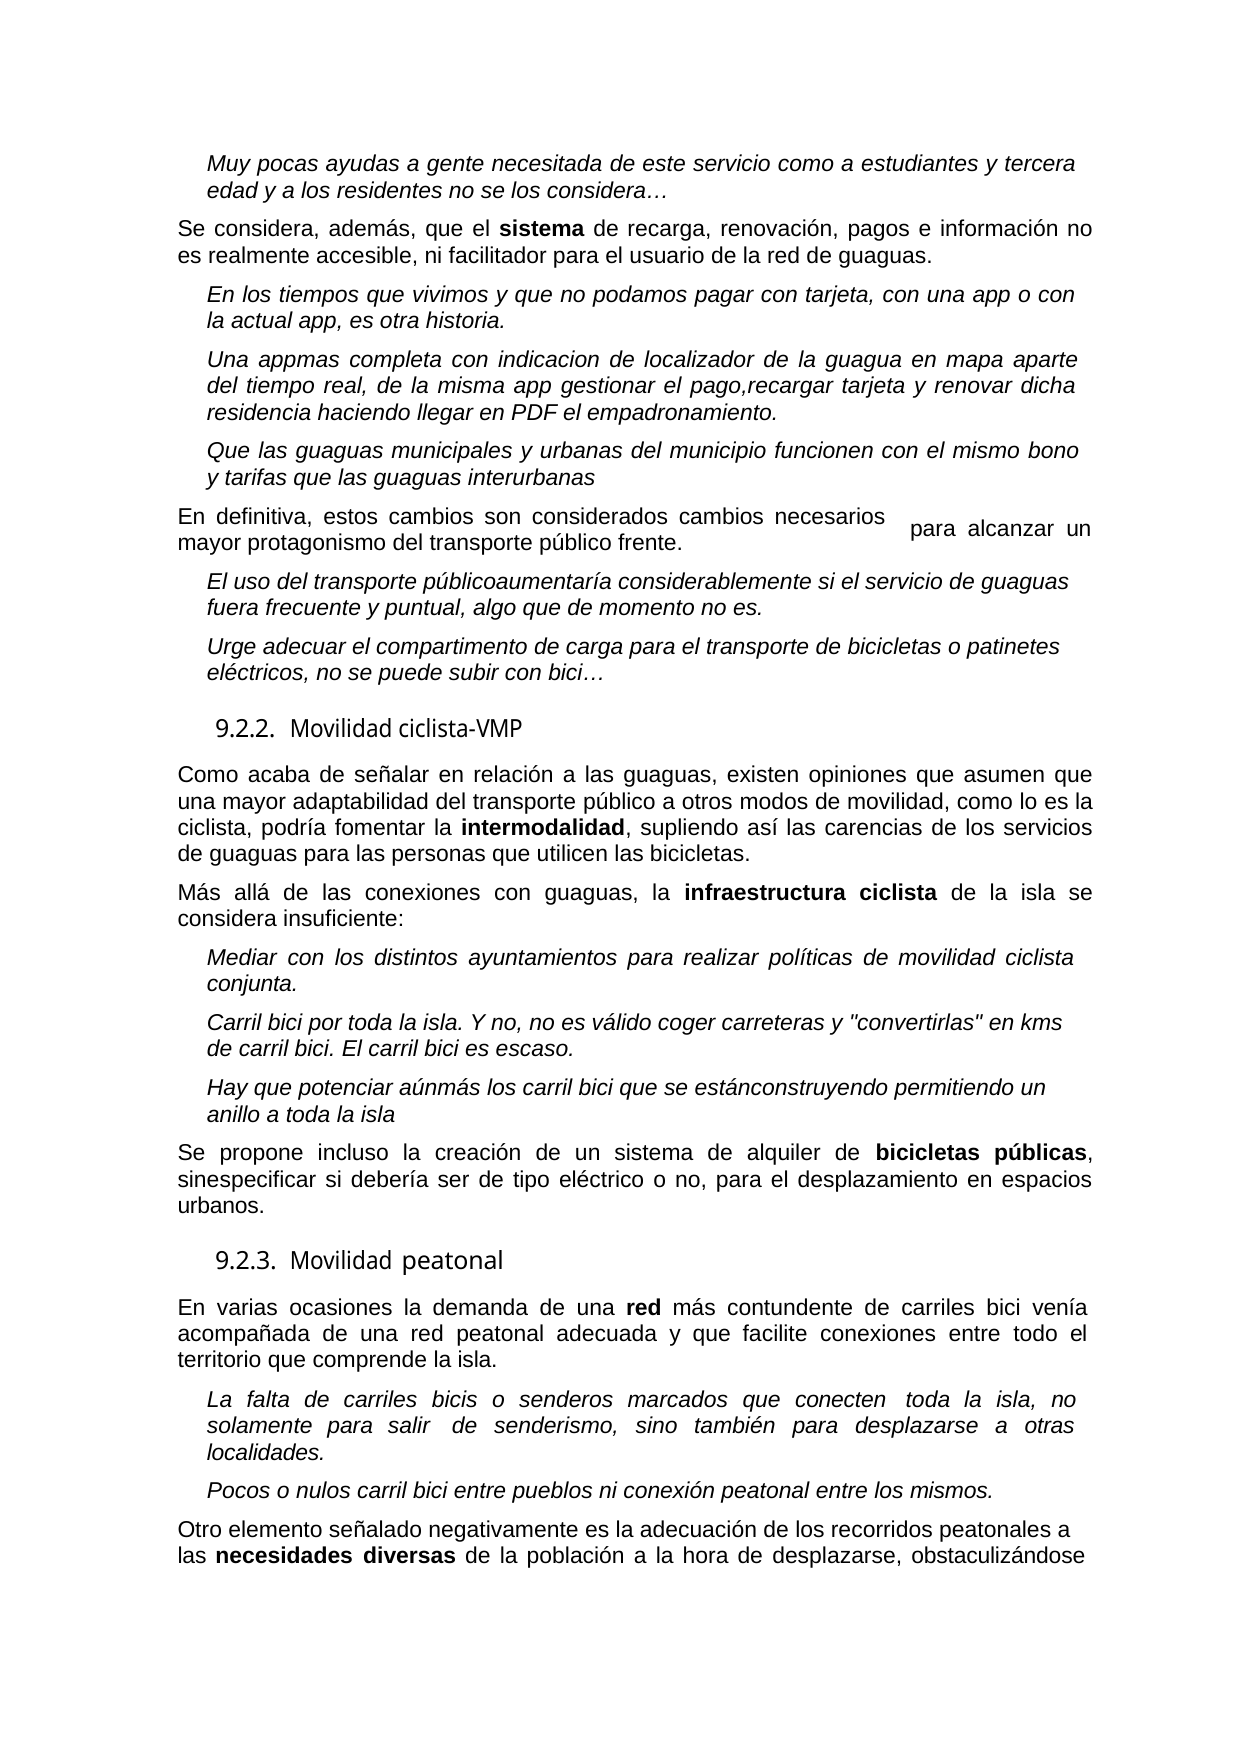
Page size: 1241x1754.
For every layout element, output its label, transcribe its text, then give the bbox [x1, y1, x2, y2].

text Como acaba de señalar en relación a las guaguas, existen opiniones que asumen que una mayor adaptabilidad del transporte público a otros modos de movilidad, como lo es la ciclista, podría fomentar la intermodalidad, supliendo así las carencias de los servicios de guaguas para las personas que utilicen las bicicletas. [177, 761, 1093, 867]
text toda la isla, no [905, 1386, 1211, 1412]
text Carril bici por toda la isla. Y no, no es válido coger carreteras y "convertirlas" en kms de carril bici. El carril bici es escaso. [207, 1009, 1073, 1062]
text Que las guaguas municipales y urbanas del municipio funcionen con el mismo bono y tarifas que las guaguas interurbanas [207, 437, 1079, 490]
text El uso del transporte públicoaumentaría considerablemente si el servicio de guaguas fuera frecuente y puntual, algo que de momento no es. [207, 568, 1092, 621]
text para alcanzar un [910, 515, 1211, 542]
text Pocos o nulos carril bici entre pueblos ni conexión peatonal entre los mismos. [207, 1477, 1211, 1503]
text de senderismo, sino también para desplazarse a otras [452, 1412, 1211, 1438]
text Hay que potenciar aúnmás los carril bici que se estánconstruyendo permitiendo un anillo a toda la isla [207, 1074, 1092, 1127]
list Movilidad peatonal [215, 1243, 1211, 1277]
text En definitiva, estos cambios son considerados cambios necesarios mayor protagonismo del transporte público frente. [177, 503, 898, 556]
list Movilidad ciclista-VMP [215, 710, 1211, 744]
text Mediar con los distintos ayuntamientos para realizar políticas de movilidad ciclista conjunta. [207, 944, 1092, 996]
text Urge adecuar el compartimento de carga para el transporte de bicicletas o patinetes eléctricos, no se puede subir con bici… [207, 633, 1092, 686]
text Una appmas completa con indicacion de localizador de la guagua en mapa aparte del tiempo real, de la misma app gestionar el pago,recargar tarjeta y renovar dicha residencia haciendo llegar en PDF el empadronamiento. [207, 346, 1079, 425]
text En varias ocasiones la demanda de una red más contundente de carriles bici venía [177, 1293, 1211, 1320]
text Muy pocas ayudas a gente necesitada de este servicio como a estudiantes y tercera edad y a los residentes no se los considera… [207, 150, 1078, 203]
text solamente para salir localidades. [207, 1412, 434, 1465]
text La falta de carriles bicis o senderos marcados que conecten [207, 1386, 891, 1412]
text En los tiempos que vivimos y que no podamos pagar con tarjeta, con una app o con la actual app, es otra historia. [207, 281, 1078, 333]
text acompañada de una red peatonal adecuada y que facilite conexiones entre todo el [177, 1320, 1211, 1347]
text territorio que comprende la isla. [177, 1347, 891, 1373]
text Más allá de las conexiones con guaguas, la infraestructura ciclista de la isla se considera insuficiente: [177, 879, 1093, 932]
text Otro elemento señalado negativamente es la adecuación de los recorridos peatonales a las necesidades diversas de la población a la hora de desplazarse, obstaculizándose [177, 1516, 1092, 1569]
text Se propone incluso la creación de un sistema de alquiler de bicicletas públicas, sinespecificar si debería ser de tipo eléctrico o no, para el desplazamiento en espacios urbanos. [177, 1139, 1093, 1218]
text Se considera, además, que el sistema de recarga, renovación, pagos e información no es realmente accesible, ni facilitador para el usuario de la red de guaguas. [177, 215, 1093, 268]
